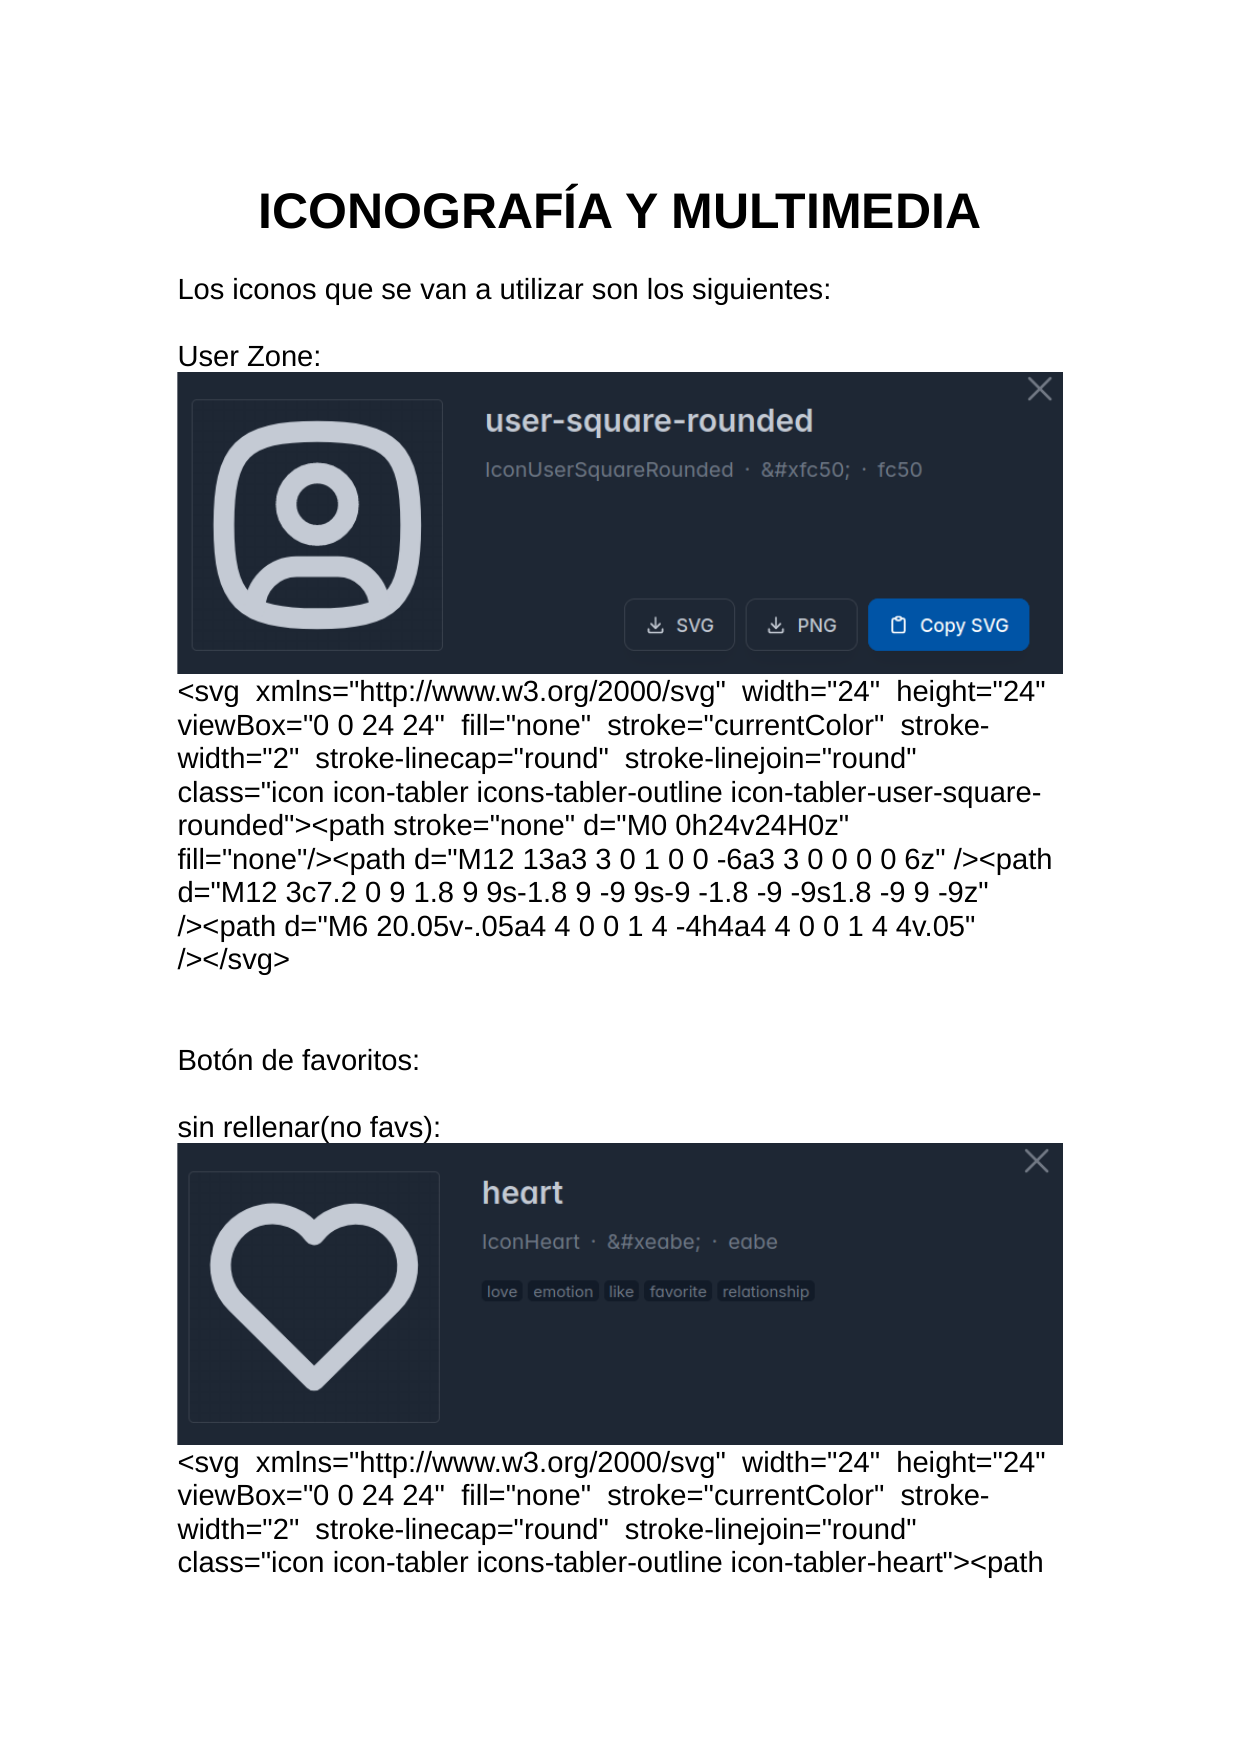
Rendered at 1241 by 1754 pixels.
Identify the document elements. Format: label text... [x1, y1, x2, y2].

list Los iconos que se van a utilizar son los siguientes: [177, 272, 1063, 339]
list sin rellenar(no favs): [177, 1110, 1063, 1143]
picture [177, 1143, 1063, 1445]
picture [177, 372, 1063, 674]
list <svg xmlns="http://www.w3.org/2000/svg" width="24" height="24" viewBox="0 0 24 24" fill="none" stroke="currentColor" stroke-width="2" stroke-linecap="round" stroke-linejoin="round" class="icon icon-tabler icons-tabler-outline icon-tabler-heart"><path [177, 1445, 1063, 1579]
text ICONOGRAFÍA Y MULTIMEDIA [177, 181, 1063, 239]
list <svg xmlns="http://www.w3.org/2000/svg" width="24" height="24" viewBox="0 0 24 24" fill="none" stroke="currentColor" stroke-width="2" stroke-linecap="round" stroke-linejoin="round" class="icon icon-tabler icons-tabler-outline icon-tabler-user-square-rounded"><path stroke="none" d="M0 0h24v24H0z" fill="none"/><path d="M12 13a3 3 0 1 0 0 -6a3 3 0 0 0 0 6z" /><path d="M12 3c7.2 0 9 1.8 9 9s-1.8 9 -9 9s-9 -1.8 -9 -9s1.8 -9 9 -9z" /><path d="M6 20.05v-.05a4 4 0 0 1 4 -4h4a4 4 0 0 1 4 4v.05" /></svg> [177, 674, 1063, 976]
list User Zone: [177, 339, 1063, 372]
list Botón de favoritos: [177, 1043, 1063, 1076]
